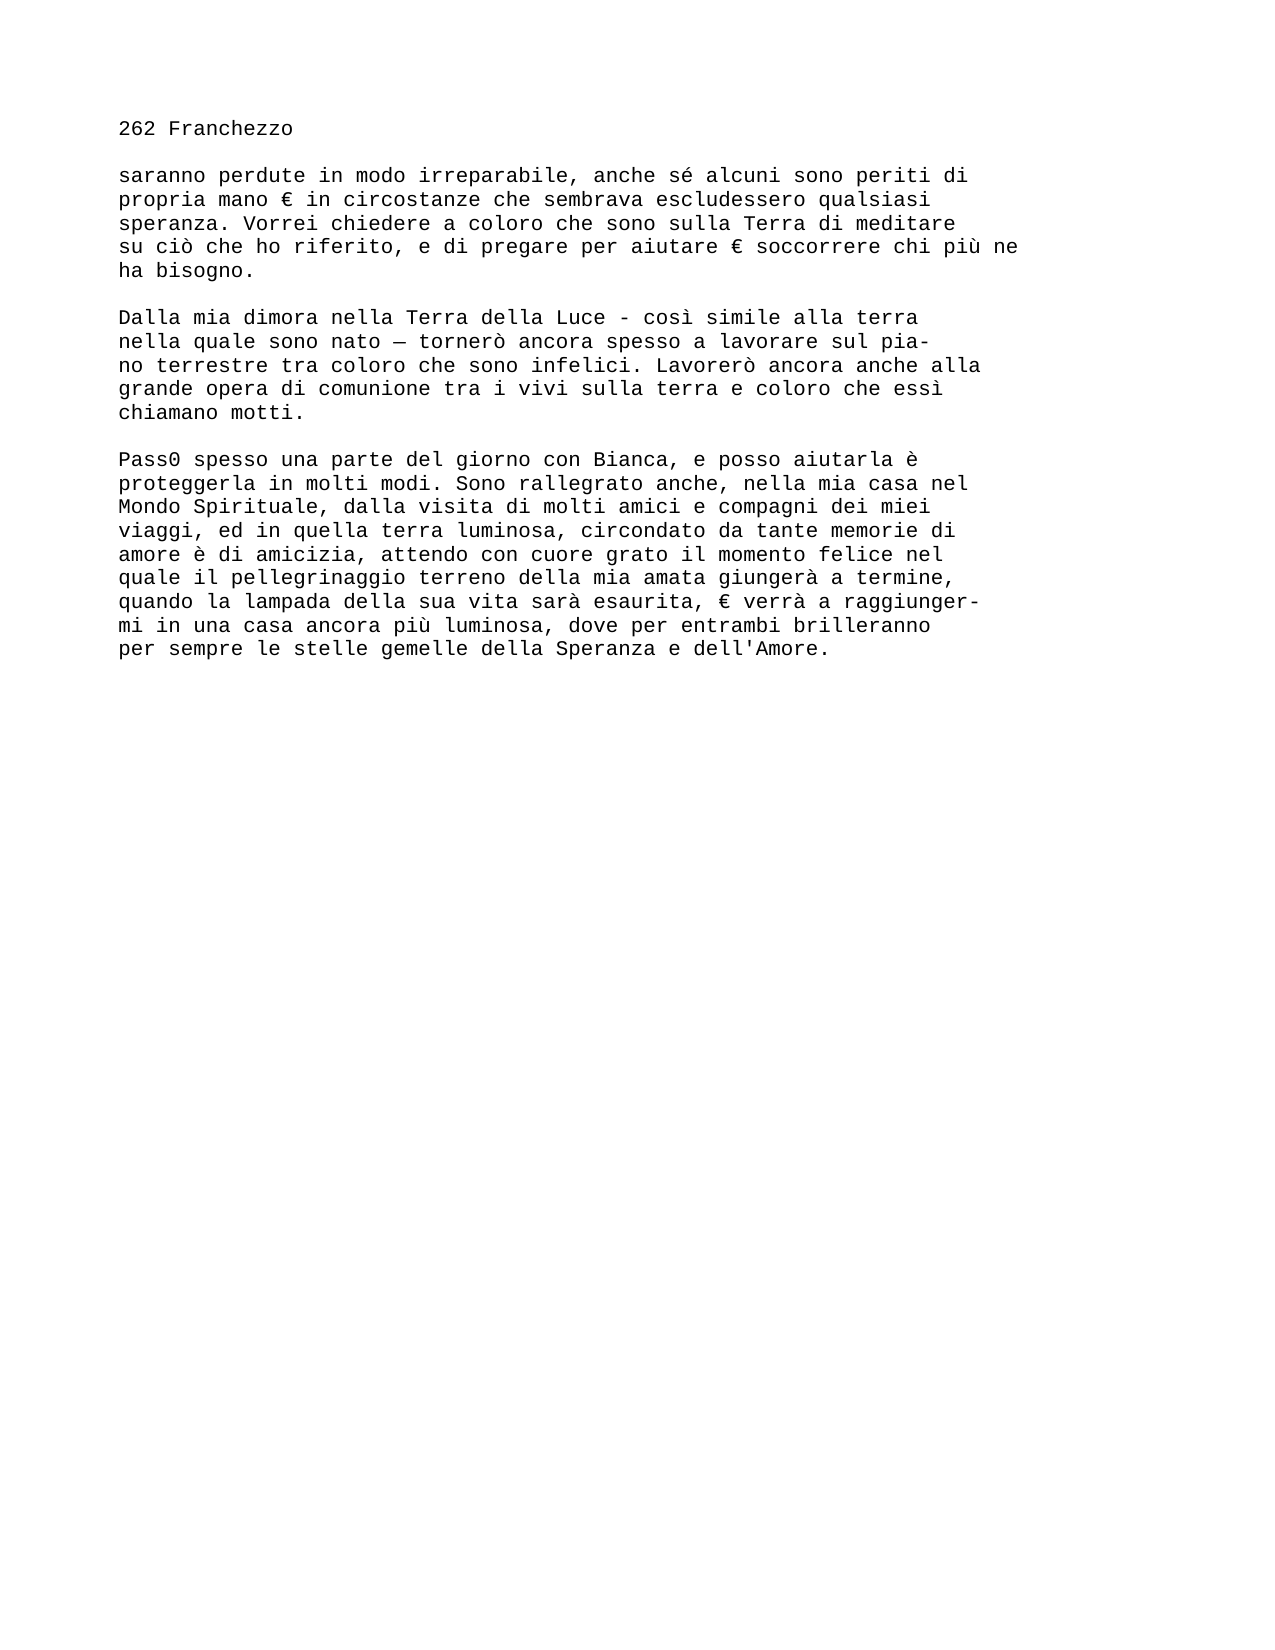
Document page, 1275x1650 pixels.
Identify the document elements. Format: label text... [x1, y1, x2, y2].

text Pass0 spesso una parte del giorno con Bianca, e posso aiutarla è [118, 449, 1157, 473]
text saranno perdute in modo irreparabile, anche sé alcuni sono periti di [118, 165, 1157, 189]
text Mondo Spirituale, dalla visita di molti amici e compagni dei miei [118, 496, 1157, 520]
text ha bisogno. [118, 260, 1157, 284]
text nella quale sono nato — tornerò ancora spesso a lavorare sul pia- [118, 331, 1157, 354]
text su ciò che ho riferito, e di pregare per aiutare € soccorrere chi più ne [118, 236, 1157, 260]
text no terrestre tra coloro che sono infelici. Lavorerò ancora anche alla [118, 354, 1157, 378]
text chiamano motti. [118, 402, 1157, 426]
text Dalla mia dimora nella Terra della Luce - così simile alla terra [118, 307, 1157, 331]
text amore è di amicizia, attendo con cuore grato il momento felice nel [118, 544, 1157, 567]
text mi in una casa ancora più luminosa, dove per entrambi brilleranno [118, 615, 1157, 638]
text quando la lampada della sua vita sarà esaurita, € verrà a raggiunger- [118, 591, 1157, 615]
text grande opera di comunione tra i vivi sulla terra e coloro che essì [118, 378, 1157, 402]
text proteggerla in molti modi. Sono rallegrato anche, nella mia casa nel [118, 473, 1157, 496]
text viaggi, ed in quella terra luminosa, circondato da tante memorie di [118, 520, 1157, 544]
text 262 Franchezzo [118, 118, 1157, 142]
text speranza. Vorrei chiedere a coloro che sono sulla Terra di meditare [118, 213, 1157, 236]
text quale il pellegrinaggio terreno della mia amata giungerà a termine, [118, 567, 1157, 591]
text propria mano € in circostanze che sembrava escludessero qualsiasi [118, 189, 1157, 213]
text per sempre le stelle gemelle della Speranza e dell'Amore. [118, 638, 1157, 662]
